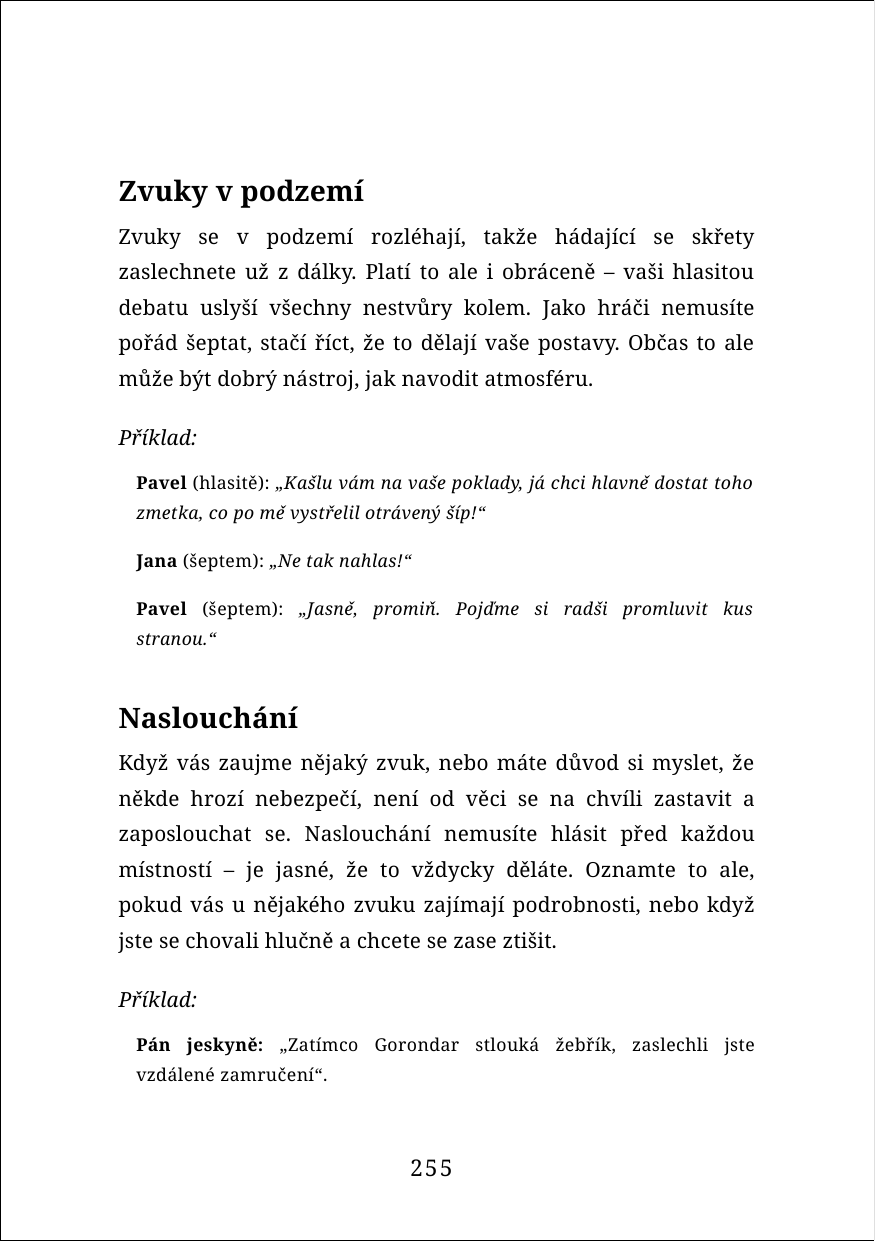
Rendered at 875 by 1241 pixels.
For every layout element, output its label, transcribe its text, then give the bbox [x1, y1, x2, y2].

text Když vás zaujme nějaký zvuk, nebo máte důvod si myslet, že někde hrozí nebezpečí, není od věci se na chvíli zastavit a zaposlouchat se. Naslouchání nemusíte hlásit před každou místností – je jasné, že to vždycky děláte. Oznamte to ale, pokud vás u nějakého zvuku zajímají podrobnosti, nebo když jste se chovali hlučně a chcete se zase ztišit. [118, 748, 756, 954]
text Příklad: [118, 985, 756, 1013]
text Pavel (hlasitě): „Kašlu vám na vaše poklady, já chci hlavně dostat toho zmetka, co po mě vystřelil otrávený šíp!“ [136, 470, 756, 525]
text Příklad: [118, 423, 756, 452]
subtitle Zvuky v podzemí [118, 172, 756, 210]
subtitle Naslouchání [118, 698, 756, 737]
text Zvuky se v podzemí rozléhají, takže hádající se skřety zaslechnete už z dálky. Platí to ale i obráceně – vaši hlasitou debatu uslyší všechny nestvůry kolem. Jako hráči nemusíte pořád šeptat, stačí říct, že to dělají vaše postavy. Občas to ale může být dobrý nástroj, jak navodit atmosféru. [118, 222, 756, 392]
text Pavel (šeptem): „Jasně, promiň. Pojďme si radši promluvit kus stranou.“ [136, 596, 756, 651]
text Jana (šeptem): „Ne tak nahlas!“ [136, 548, 756, 573]
text Pán jeskyně: „Zatímco Gorondar stlouká žebřík, zaslechli jste vzdálené zamručení“. [136, 1032, 756, 1087]
